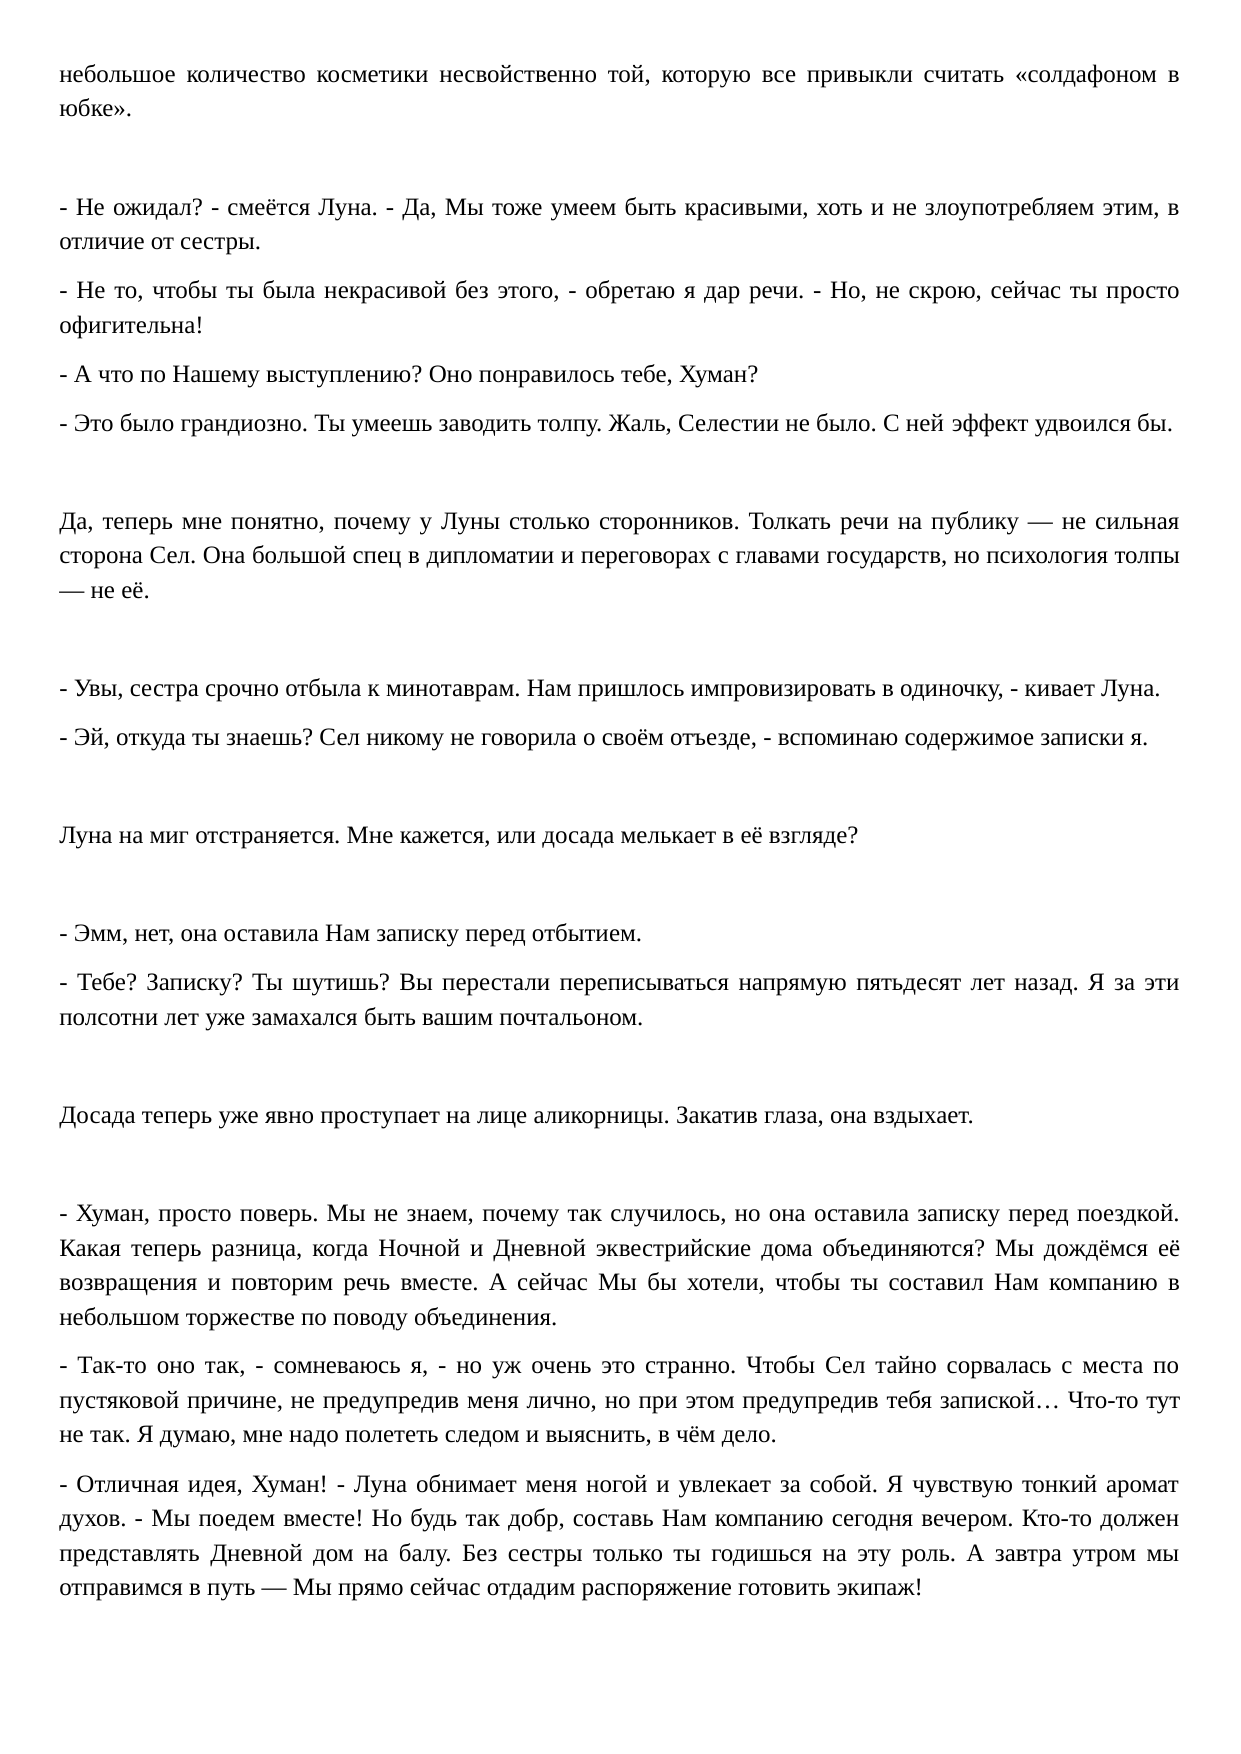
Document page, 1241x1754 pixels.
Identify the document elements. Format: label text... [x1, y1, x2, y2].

text - Так-то оно так, - сомневаюсь я, - но уж очень это странно. Чтобы Сел тайно сорвалась с места по пустяковой причине, не предупредив меня лично, но при этом предупредив тебя запиской… Что-то тут не так. Я думаю, мне надо полететь следом и выяснить, в чём дело. [59, 1351, 1181, 1448]
text - Не то, чтобы ты была некрасивой без этого, - обретаю я дар речи. - Но, не скрою, сейчас ты просто офигительна! [59, 275, 1181, 338]
text - Тебе? Записку? Ты шутишь? Вы перестали переписываться напрямую пятьдесят лет назад. Я за эти полсотни лет уже замахался быть вашим почтальоном. [59, 967, 1181, 1031]
text Да, теперь мне понятно, почему у Луны столько сторонников. Толкать речи на публику — не сильная сторона Сел. Она большой спец в дипломатии и переговорах с главами государств, но психология толпы — не её. [59, 506, 1181, 604]
text небольшое количество косметики несвойственно той, которую все привыкли считать «солдафоном в юбке». [59, 59, 1181, 122]
text - Отличная идея, Хуман! - Луна обнимает меня ногой и увлекает за собой. Я чувствую тонкий аромат духов. - Мы поедем вместе! Но будь так добр, составь Нам компанию сегодня вечером. Кто-то должен представлять Дневной дом на балу. Без сестры только ты годишься на эту роль. А завтра утром мы отправимся в путь — Мы прямо сейчас отдадим распоряжение готовить экипаж! [59, 1469, 1181, 1601]
text Луна на миг отстраняется. Мне кажется, или досада мелькает в её взгляде? [59, 820, 1181, 849]
text - Увы, сестра срочно отбыла к минотаврам. Нам пришлось импровизировать в одиночку, - кивает Луна. [59, 673, 1181, 702]
text - А что по Нашему выступлению? Оно понравилось тебе, Хуман? [59, 359, 1181, 387]
text - Это было грандиозно. Ты умеешь заводить толпу. Жаль, Селестии не было. С ней эффект удвоился бы. [59, 408, 1181, 437]
text Досада теперь уже явно проступает на лице аликорницы. Закатив глаза, она вздыхает. [59, 1100, 1181, 1129]
text - Не ожидал? - смеётся Луна. - Да, Мы тоже умеем быть красивыми, хоть и не злоупотребляем этим, в отличие от сестры. [59, 192, 1181, 255]
text - Хуман, просто поверь. Мы не знаем, почему так случилось, но она оставила записку перед поездкой. Какая теперь разница, когда Ночной и Дневной эквестрийские дома объединяются? Мы дождёмся её возвращения и повторим речь вместе. А сейчас Мы бы хотели, чтобы ты составил Нам компанию в небольшом торжестве по поводу объединения. [59, 1198, 1181, 1330]
text - Эй, откуда ты знаешь? Сел никому не говорила о своём отъезде, - вспоминаю содержимое записки я. [59, 722, 1181, 751]
text - Эмм, нет, она оставила Нам записку перед отбытием. [59, 918, 1181, 947]
